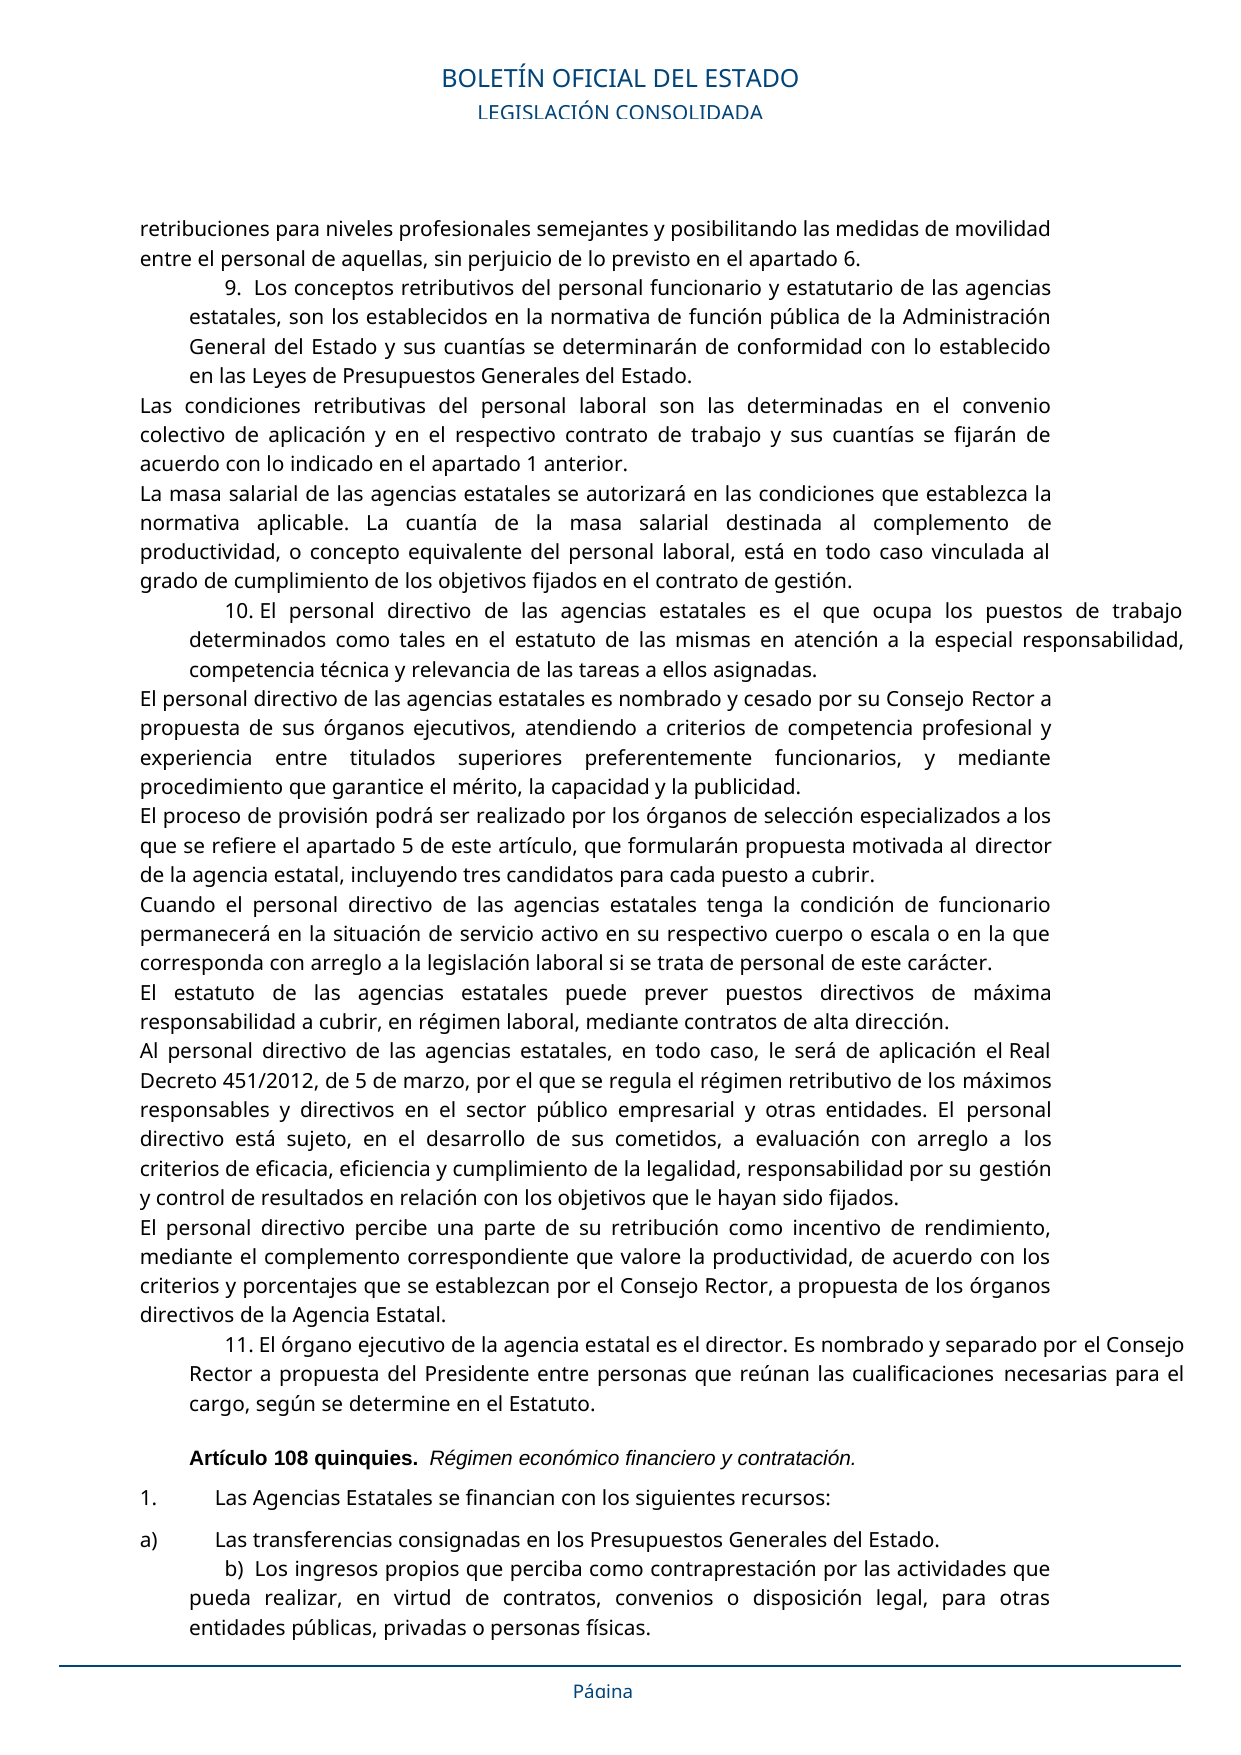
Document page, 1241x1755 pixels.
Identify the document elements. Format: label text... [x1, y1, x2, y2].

text Las condiciones retributivas del personal laboral son las determinadas en el convenio colectivo de aplicación y en el respectivo contrato de trabajo y sus cuantías se fijarán de acuerdo con lo indicado en el apartado 1 anterior. [139, 391, 1052, 478]
text El estatuto de las agencias estatales puede prever puestos directivos de máxima responsabilidad a cubrir, en régimen laboral, mediante contratos de alta dirección. [139, 978, 1051, 1036]
list Las Agencias Estatales se financian con los siguientes recursos: [139, 1483, 1184, 1511]
text La masa salarial de las agencias estatales se autorizará en las condiciones que establezca la normativa aplicable. La cuantía de la masa salarial destinada al complemento de productividad, o concepto equivalente del personal laboral, está en todo caso vinculada al grado de cumplimiento de los objetivos fijados en el contrato de gestión. [139, 479, 1052, 595]
list El órgano ejecutivo de la agencia estatal es el director. Es nombrado y separado por el Consejo Rector a propuesta del Presidente entre personas que reúnan las cualificaciones necesarias para el cargo, según se determine en el Estatuto. [189, 1330, 1184, 1417]
list Los ingresos propios que perciba como contraprestación por las actividades que pueda realizar, en virtud de contratos, convenios o disposición legal, para otras entidades públicas, privadas o personas físicas. [189, 1554, 1052, 1641]
text El personal directivo percibe una parte de su retribución como incentivo de rendimiento, mediante el complemento correspondiente que valore la productividad, de acuerdo con los criterios y porcentajes que se establezcan por el Consejo Rector, a propuesta de los órganos directivos de la Agencia Estatal. [139, 1213, 1052, 1329]
text El personal directivo de las agencias estatales es nombrado y cesado por su Consejo Rector a propuesta de sus órganos ejecutivos, atendiendo a criterios de competencia profesional y experiencia entre titulados superiores preferentemente funcionarios, y mediante procedimiento que garantice el mérito, la capacidad y la publicidad. [139, 684, 1052, 801]
list Las transferencias consignadas en los Presupuestos Generales del Estado. [139, 1525, 1184, 1553]
text Al personal directivo de las agencias estatales, en todo caso, le será de aplicación el Real Decreto 451/2012, de 5 de marzo, por el que se regula el régimen retributivo de los máximos responsables y directivos en el sector público empresarial y otras entidades. El personal directivo está sujeto, en el desarrollo de sus cometidos, a evaluación con arreglo a los criterios de eficacia, eficiencia y cumplimiento de la legalidad, responsabilidad por su gestión y control de resultados en relación con los objetivos que le hayan sido fijados. [139, 1037, 1052, 1211]
text Cuando el personal directivo de las agencias estatales tenga la condición de funcionario permanecerá en la situación de servicio activo en su respectivo cuerpo o escala o en la que corresponda con arreglo a la legislación laboral si se trata de personal de este carácter. [139, 890, 1052, 977]
list El personal directivo de las agencias estatales es el que ocupa los puestos de trabajo determinados como tales en el estatuto de las mismas en atención a la especial responsabilidad, competencia técnica y relevancia de las tareas a ellos asignadas. [189, 596, 1184, 683]
text El proceso de provisión podrá ser realizado por los órganos de selección especializados a los que se refiere el apartado 5 de este artículo, que formularán propuesta motivada al director de la agencia estatal, incluyendo tres candidatos para cada puesto a cubrir. [139, 802, 1052, 889]
text Artículo 108 quinquies. Régimen económico financiero y contratación. [189, 1446, 1184, 1470]
text retribuciones para niveles profesionales semejantes y posibilitando las medidas de movilidad entre el personal de aquellas, sin perjuicio de lo previsto en el apartado 6. [139, 214, 1052, 272]
list Los conceptos retributivos del personal funcionario y estatutario de las agencias estatales, son los establecidos en la normativa de función pública de la Administración General del Estado y sus cuantías se determinarán de conformidad con lo establecido en las Leyes de Presupuestos Generales del Estado. [189, 273, 1052, 389]
